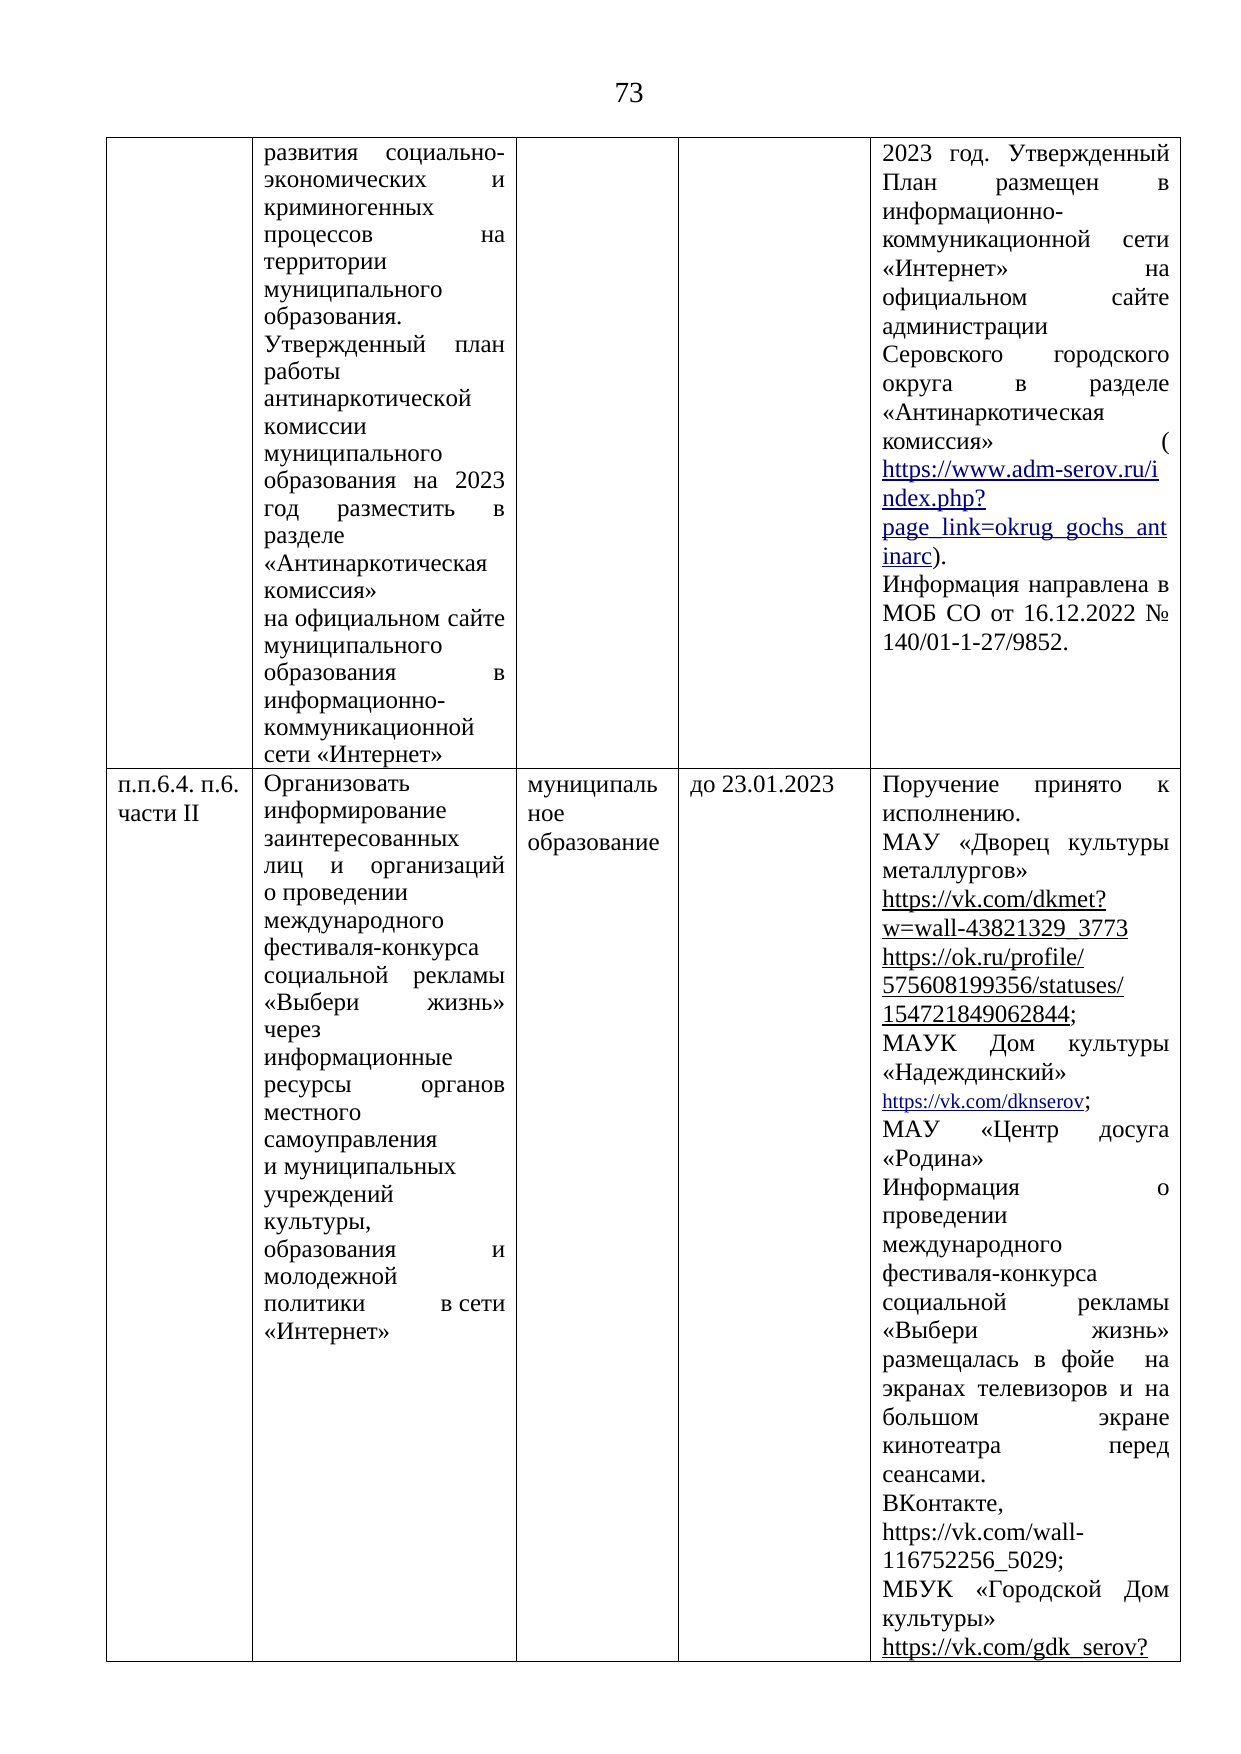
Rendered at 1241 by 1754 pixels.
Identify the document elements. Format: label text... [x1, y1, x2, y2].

table_cell 2023 год. Утвержденный План размещен в информационно-коммуникационной сети «Интернет» на официальном сайте администрации Серовского городского округа в разделе «Антинаркотическая комиссия» ( https://www.adm-serov.ru/index.php?page_link=okrug_gochs_antinarc). Информация направлена в МОБ СО от 16.12.2022 № 140/01-1-27/9852. [871, 138, 1180, 768]
table_cell развития социально-экономических и криминогенных процессов на территории муниципального образования. Утвержденный план работы антинаркотической комиссии муниципального образования на 2023 год разместить в разделе «Антинаркотическая комиссия» на официальном сайте муниципального образования в информационно-коммуникационной сети «Интернет» [253, 138, 516, 768]
table_cell Организовать информирование заинтересованных лиц и организаций о проведении международного фестиваля-конкурса социальной рекламы «Выбери жизнь» через информационные ресурсы органов местного самоуправления и муниципальных учреждений культуры, образования и молодежной политики в сети «Интернет» [253, 769, 516, 1661]
table_cell п.п.6.4. п.6. части II [107, 769, 252, 1661]
table_cell [107, 138, 252, 768]
table_cell [679, 138, 870, 768]
table_cell до 23.01.2023 [679, 769, 870, 1661]
table_cell Поручение принято к исполнению. МАУ «Дворец культуры металлургов» https://vk.com/dkmet?w=wall-43821329_3773 https://ok.ru/profile/575608199356/statuses/154721849062844; МАУК Дом культуры «Надеждинский» https://vk.com/dknserov; МАУ «Центр досуга «Родина» Информация о проведении международного фестиваля-конкурса социальной рекламы «Выбери жизнь» размещалась в фойе на экранах телевизоров и на большом экране кинотеатра перед сеансами. ВКонтакте, https://vk.com/wall-116752256_5029; МБУК «Городской Дом культуры» https://vk.com/gdk_serov? [871, 769, 1180, 1661]
table_cell [517, 138, 678, 768]
table_cell муниципальное образование [517, 769, 678, 1661]
